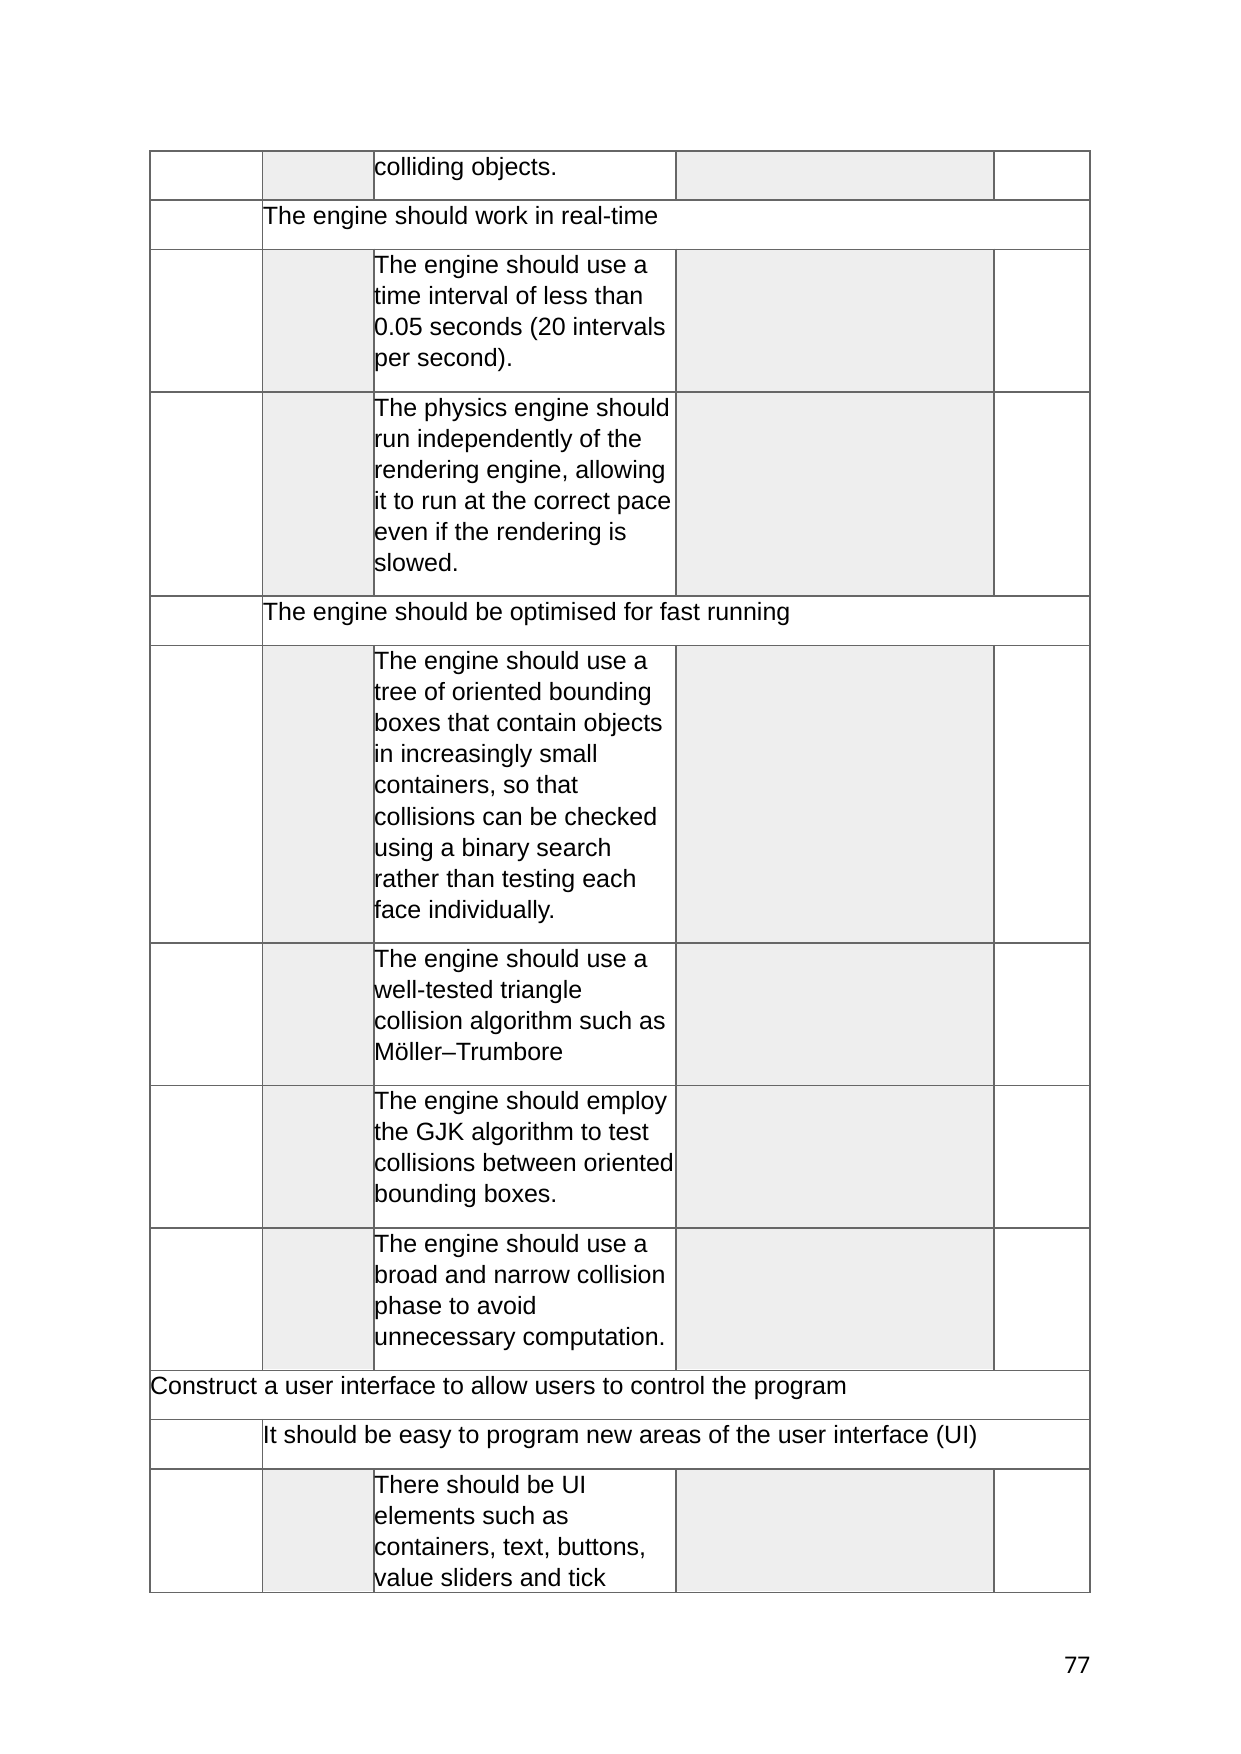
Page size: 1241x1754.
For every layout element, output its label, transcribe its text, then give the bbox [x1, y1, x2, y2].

table_cell Construct a user interface to allow users to control the program [151, 1371, 1089, 1419]
table_cell The engine should work in real-time [263, 201, 1089, 248]
table_cell colliding objects. [375, 152, 675, 199]
table_cell [677, 646, 993, 942]
table_cell [263, 393, 373, 595]
table_cell [263, 646, 373, 942]
table_cell [263, 152, 373, 199]
table_cell [151, 1470, 262, 1591]
table_cell [995, 646, 1089, 942]
table_cell [677, 393, 993, 595]
table_cell The engine should use a time interval of less than 0.05 seconds (20 intervals per second). [375, 250, 675, 391]
table_cell It should be easy to program new areas of the user interface (UI) [263, 1420, 1089, 1468]
table_cell [677, 152, 993, 199]
table_cell [151, 152, 262, 199]
table_cell The engine should use a tree of oriented bounding boxes that contain objects in increasingly small containers, so that collisions can be checked using a binary search rather than testing each face individually. [375, 646, 675, 942]
table_cell [995, 1229, 1089, 1369]
table_cell The engine should employ the GJK algorithm to test collisions between oriented bounding boxes. [375, 1086, 675, 1227]
table_cell [151, 250, 262, 391]
table_cell [151, 1086, 262, 1227]
table_cell The engine should use a well-tested triangle collision algorithm such as Möller–Trumbore [375, 944, 675, 1085]
table_cell [995, 250, 1089, 391]
table_cell [677, 250, 993, 391]
table_cell The physics engine should run independently of the rendering engine, allowing it to run at the correct pace even if the rendering is slowed. [375, 393, 675, 595]
table_cell [263, 944, 373, 1085]
table_cell [995, 393, 1089, 595]
table_cell [995, 944, 1089, 1085]
table_cell [151, 201, 262, 248]
table_cell [151, 597, 262, 645]
table_cell The engine should be optimised for fast running [263, 597, 1089, 645]
table_cell There should be UI elements such as containers, text, buttons, value sliders and tick [375, 1470, 675, 1591]
table_cell [677, 1229, 993, 1369]
table_cell [677, 1086, 993, 1227]
table_cell [995, 1086, 1089, 1227]
table_cell [151, 646, 262, 942]
table_cell [263, 250, 373, 391]
table_cell [151, 1420, 262, 1468]
table_cell The engine should use a broad and narrow collision phase to avoid unnecessary computation. [375, 1229, 675, 1369]
table_cell [263, 1470, 373, 1591]
table_cell [151, 393, 262, 595]
table_cell [677, 944, 993, 1085]
table_cell [995, 1470, 1089, 1591]
table_cell [151, 1229, 262, 1369]
table_cell [263, 1086, 373, 1227]
table_cell [263, 1229, 373, 1369]
table_cell [677, 1470, 993, 1591]
table_cell [151, 944, 262, 1085]
table_cell [995, 152, 1089, 199]
